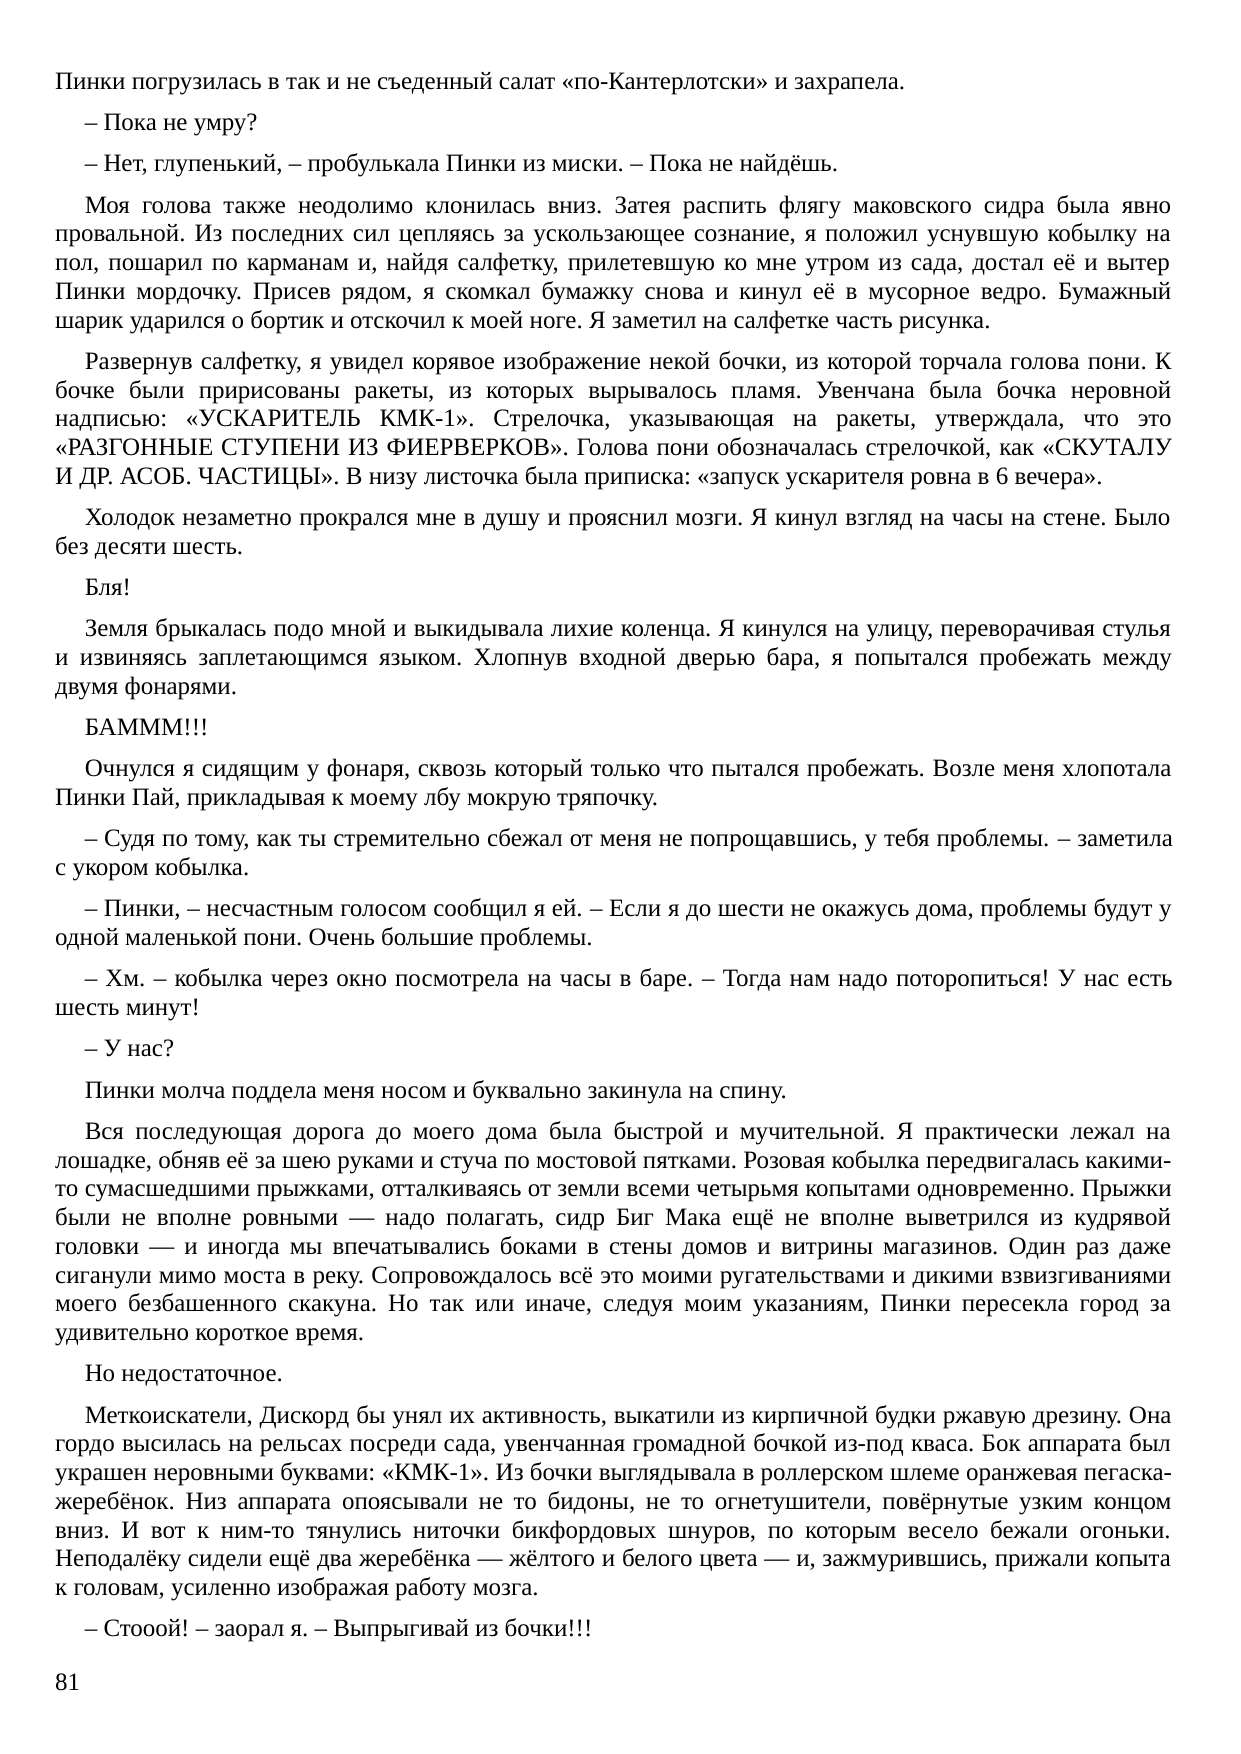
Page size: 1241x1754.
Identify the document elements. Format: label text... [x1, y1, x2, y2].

text – Стооой! – заорал я. – Выпрыгивай из бочки!!! [55, 1613, 1173, 1642]
text – У нас? [55, 1033, 1173, 1062]
text Пинки молча поддела меня носом и буквально закинула на спину. [55, 1075, 1173, 1103]
text – Пока не умру? [55, 107, 1173, 136]
text Но недостаточное. [55, 1358, 1173, 1387]
text БАМММ!!! [55, 712, 1173, 741]
text Моя голова также неодолимо клонилась вниз. Затея распить флягу маковского сидра была явно провальной. Из последних сил цепляясь за ускользающее сознание, я положил уснувшую кобылку на пол, пошарил по карманам и, найдя салфетку, прилетевшую ко мне утром из сада, достал её и вытер Пинки мордочку. Присев рядом, я скомкал бумажку снова и кинул её в мусорное ведро. Бумажный шарик ударился о бортик и отскочил к моей ноге. Я заметил на салфетке часть рисунка. [55, 190, 1173, 333]
text Вся последующая дорога до моего дома была быстрой и мучительной. Я практически лежал на лошадке, обняв её за шею руками и стуча по мостовой пятками. Розовая кобылка передвигалась какими-то сумасшедшими прыжками, отталкиваясь от земли всеми четырьмя копытами одновременно. Прыжки были не вполне ровными — надо полагать, сидр Биг Мака ещё не вполне выветрился из кудрявой головки — и иногда мы впечатывались боками в стены домов и витрины магазинов. Один раз даже сиганули мимо моста в реку. Сопровождалось всё это моими ругательствами и дикими взвизгиваниями моего безбашенного скакуна. Но так или иначе, следуя моим указаниям, Пинки пересекла город за удивительно короткое время. [55, 1116, 1173, 1346]
text – Пинки, – несчастным голосом сообщил я ей. – Если я до шести не окажусь дома, проблемы будут у одной маленькой пони. Очень большие проблемы. [55, 893, 1173, 951]
text – Нет, глупенький, – пробулькала Пинки из миски. – Пока не найдёшь. [55, 148, 1173, 177]
text Развернув салфетку, я увидел корявое изображение некой бочки, из которой торчала голова пони. К бочке были пририсованы ракеты, из которых вырывалось пламя. Увенчана была бочка неровной надписью: «УСКАРИТЕЛЬ КМК-1». Стрелочка, указывающая на ракеты, утверждала, что это «РАЗГОННЫЕ СТУПЕНИ ИЗ ФИЕРВЕРКОВ». Голова пони обозначалась стрелочкой, как «СКУТАЛУ И ДР. АСОБ. ЧАСТИЦЫ». В низу листочка была приписка: «запуск ускарителя ровна в 6 вечера». [55, 346, 1173, 490]
text Земля брыкалась подо мной и выкидывала лихие коленца. Я кинулся на улицу, переворачивая стулья и извиняясь заплетающимся языком. Хлопнув входной дверью бара, я попытался пробежать между двумя фонарями. [55, 613, 1173, 700]
text – Хм. – кобылка через окно посмотрела на часы в баре. – Тогда нам надо поторопиться! У нас есть шесть минут! [55, 963, 1173, 1021]
text Пинки погрузилась в так и не съеденный салат «по-Кантерлотски» и захрапела. [55, 66, 1173, 95]
text Бля! [55, 572, 1173, 601]
text Меткоискатели, Дискорд бы унял их активность, выкатили из кирпичной будки ржавую дрезину. Она гордо высилась на рельсах посреди сада, увенчанная громадной бочкой из-под кваса. Бок аппарата был украшен неровными буквами: «КМК-1». Из бочки выглядывала в роллерском шлеме оранжевая пегаска-жеребёнок. Низ аппарата опоясывали не то бидоны, не то огнетушители, повёрнутые узким концом вниз. И вот к ним-то тянулись ниточки бикфордовых шнуров, по которым весело бежали огоньки. Неподалёку сидели ещё два жеребёнка — жёлтого и белого цвета — и, зажмурившись, прижали копыта к головам, усиленно изображая работу мозга. [55, 1400, 1173, 1601]
text Холодок незаметно прокрался мне в душу и прояснил мозги. Я кинул взгляд на часы на стене. Было без десяти шесть. [55, 502, 1173, 560]
text Очнулся я сидящим у фонаря, сквозь который только что пытался пробежать. Возле меня хлопотала Пинки Пай, прикладывая к моему лбу мокрую тряпочку. [55, 753, 1173, 811]
text – Судя по тому, как ты стремительно сбежал от меня не попрощавшись, у тебя проблемы. – заметила с укором кобылка. [55, 823, 1173, 881]
